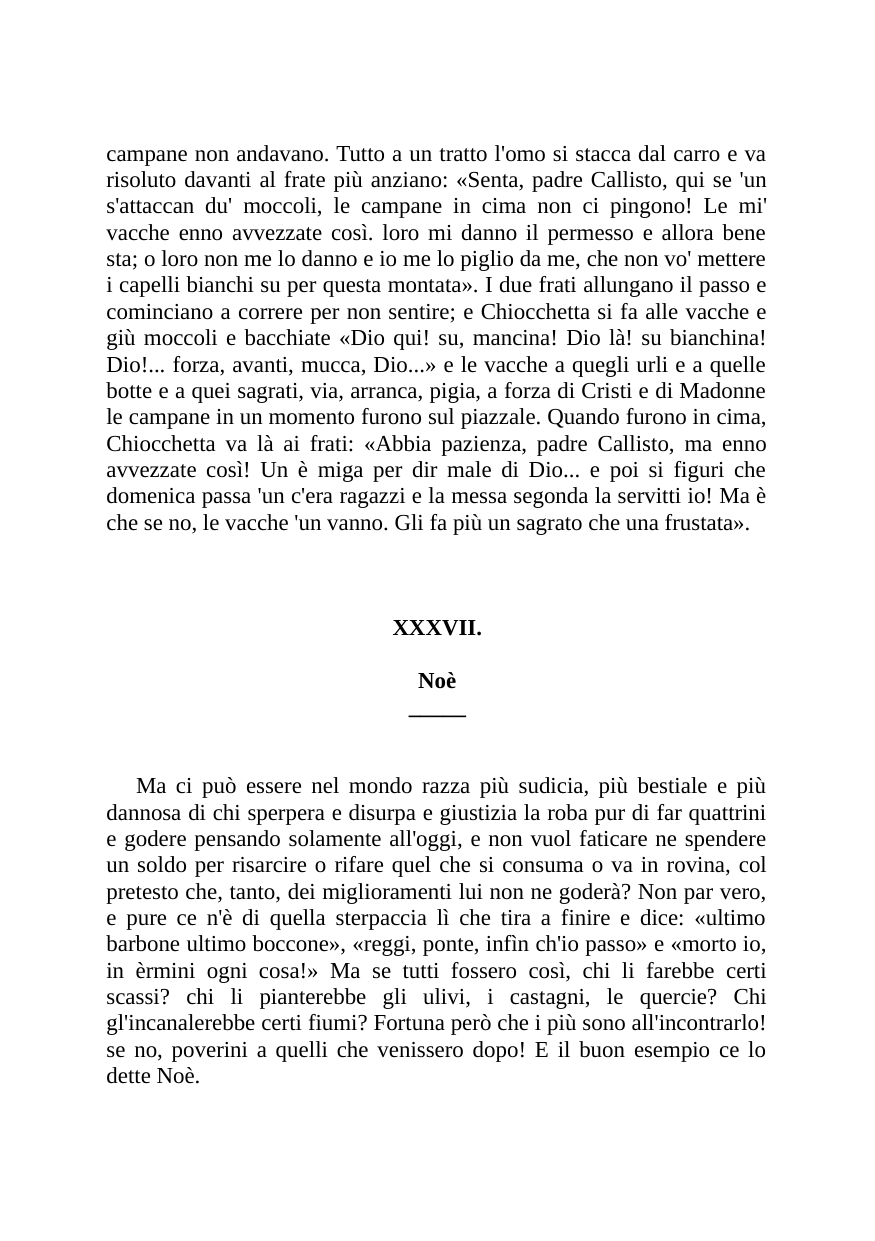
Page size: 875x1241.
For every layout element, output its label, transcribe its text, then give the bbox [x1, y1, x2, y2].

text Ma ci può essere nel mondo razza più sudicia, più bestiale e più dannosa di chi sperpera e disurpa e giustizia la roba pur di far quattrini e godere pensando solamente all'oggi, e non vuol faticare ne spendere un soldo per risarcire o rifare quel che si consuma o va in rovina, col pretesto che, tanto, dei miglioramenti lui non ne goderà? Non par vero, e pure ce n'è di quella sterpaccia lì che tira a finire e dice: «ultimo barbone ultimo boccone», «reggi, ponte, infìn ch'io passo» e «morto io, in èrmini ogni cosa!» Ma se tutti fossero così, chi li farebbe certi scassi? chi li pianterebbe gli ulivi, i castagni, le quercie? Chi gl'incanalerebbe certi fiumi? Fortuna però che i più sono all'incontrarlo! se no, poverini a quelli che venissero dopo! E il buon esempio ce lo dette Noè. [106, 772, 768, 1088]
text _____ [106, 693, 768, 719]
text campane non andavano. Tutto a un tratto l'omo si stacca dal carro e va risoluto davanti al frate più anziano: «Senta, padre Callisto, qui se 'un s'attaccan du' moccoli, le campane in cima non ci pingono! Le mi' vacche enno avvezzate così. loro mi danno il permesso e allora bene sta; o loro non me lo danno e io me lo piglio da me, che non vo' mettere i capelli bianchi su per questa montata». I due frati allungano il passo e cominciano a correre per non sentire; e Chiocchetta si fa alle vacche e giù moccoli e bacchiate «Dio qui! su, mancina! Dio là! su bianchina! Dio!... forza, avanti, mucca, Dio...» e le vacche a quegli urli e a quelle botte e a quei sagrati, via, arranca, pigia, a forza di Cristi e di Madonne le campane in un momento furono sul piazzale. Quando furono in cima, Chiocchetta va là ai frati: «Abbia pazienza, padre Callisto, ma enno avvezzate così! Un è miga per dir male di Dio... e poi si figuri che domenica passa 'un c'era ragazzi e la messa segonda la servitti io! Ma è che se no, le vacche 'un vanno. Gli fa più un sagrato che una frustata». [106, 140, 768, 535]
text Noè [106, 667, 768, 693]
text XXXVII. [106, 614, 768, 641]
